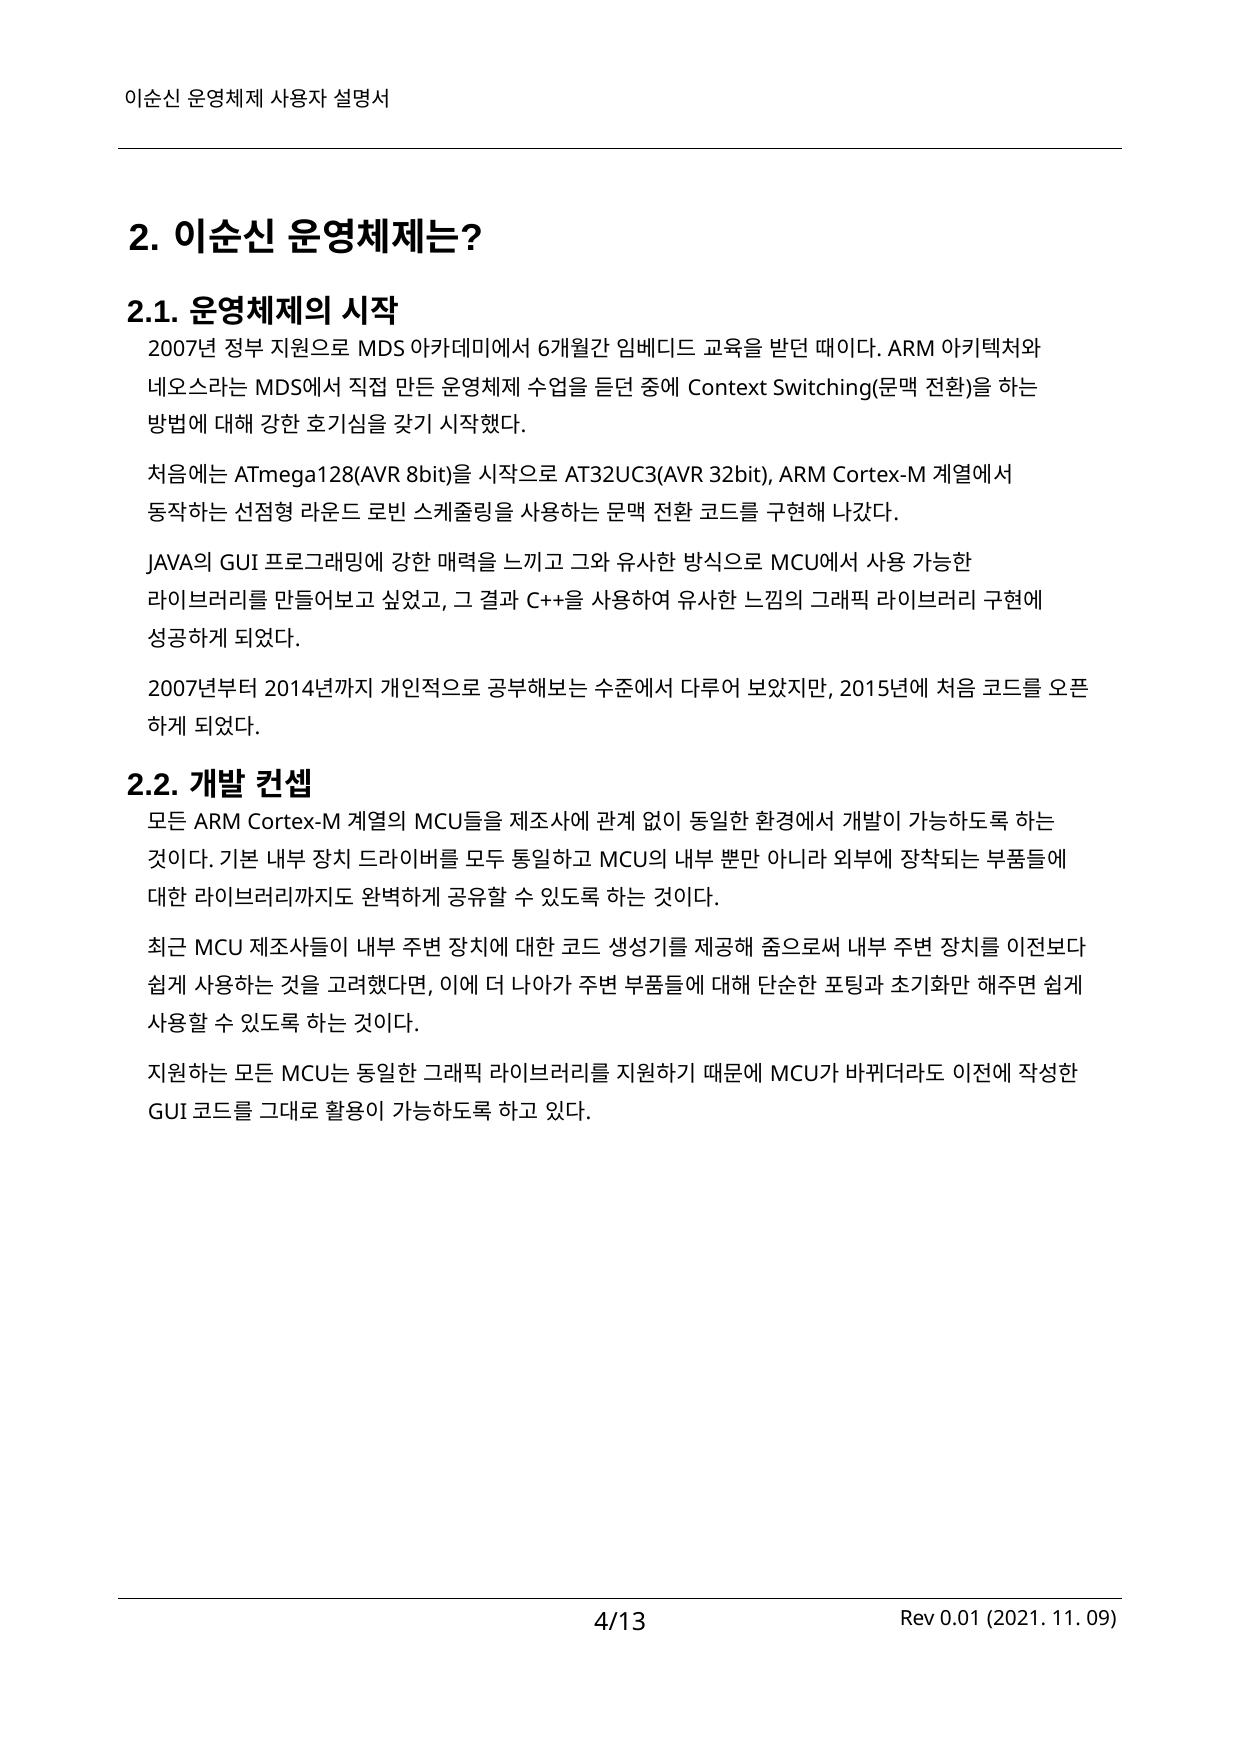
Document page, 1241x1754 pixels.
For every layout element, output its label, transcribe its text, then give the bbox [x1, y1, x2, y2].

text 최근 MCU 제조사들이 내부 주변 장치에 대한 코드 생성기를 제공해 줌으로써 내부 주변 장치를 이전보다 쉽게 사용하는 것을 고려했다면, 이에 더 나아가 주변 부품들에 대해 단순한 포팅과 초기화만 해주면 쉽게 사용할 수 있도록 하는 것이다. [148, 930, 1093, 1038]
text 모든 ARM Cortex-M 계열의 MCU들을 제조사에 관계 없이 동일한 환경에서 개발이 가능하도록 하는 것이다. 기본 내부 장치 드라이버를 모두 통일하고 MCU의 내부 뿐만 아니라 외부에 장착되는 부품들에 대한 라이브러리까지도 완벽하게 공유할 수 있도록 하는 것이다. [148, 804, 1093, 912]
subtitle 운영체제의 시작 [118, 286, 1122, 331]
text JAVA의 GUI 프로그래밍에 강한 매력을 느끼고 그와 유사한 방식으로 MCU에서 사용 가능한 라이브러리를 만들어보고 싶었고, 그 결과 C++을 사용하여 유사한 느낌의 그래픽 라이브러리 구현에 성공하게 되었다. [148, 545, 1093, 653]
text 2007년부터 2014년까지 개인적으로 공부해보는 수준에서 다루어 보았지만, 2015년에 처음 코드를 오픈 하게 되었다. [148, 671, 1093, 741]
text 처음에는 ATmega128(AVR 8bit)을 시작으로 AT32UC3(AVR 32bit), ARM Cortex-M 계열에서 동작하는 선점형 라운드 로빈 스케줄링을 사용하는 문맥 전환 코드를 구현해 나갔다. [148, 457, 1093, 527]
text 2007년 정부 지원으로 MDS 아카데미에서 6개월간 임베디드 교육을 받던 때이다. ARM 아키텍처와 네오스라는 MDS에서 직접 만든 운영체제 수업을 듣던 중에 Context Switching(문맥 전환)을 하는 방법에 대해 강한 호기심을 갖기 시작했다. [148, 331, 1093, 439]
text 지원하는 모든 MCU는 동일한 그래픽 라이브러리를 지원하기 때문에 MCU가 바뀌더라도 이전에 작성한 GUI 코드를 그대로 활용이 가능하도록 하고 있다. [148, 1056, 1093, 1126]
subtitle 이순신 운영체제는? [118, 207, 1122, 261]
subtitle 개발 컨셉 [118, 759, 1122, 804]
